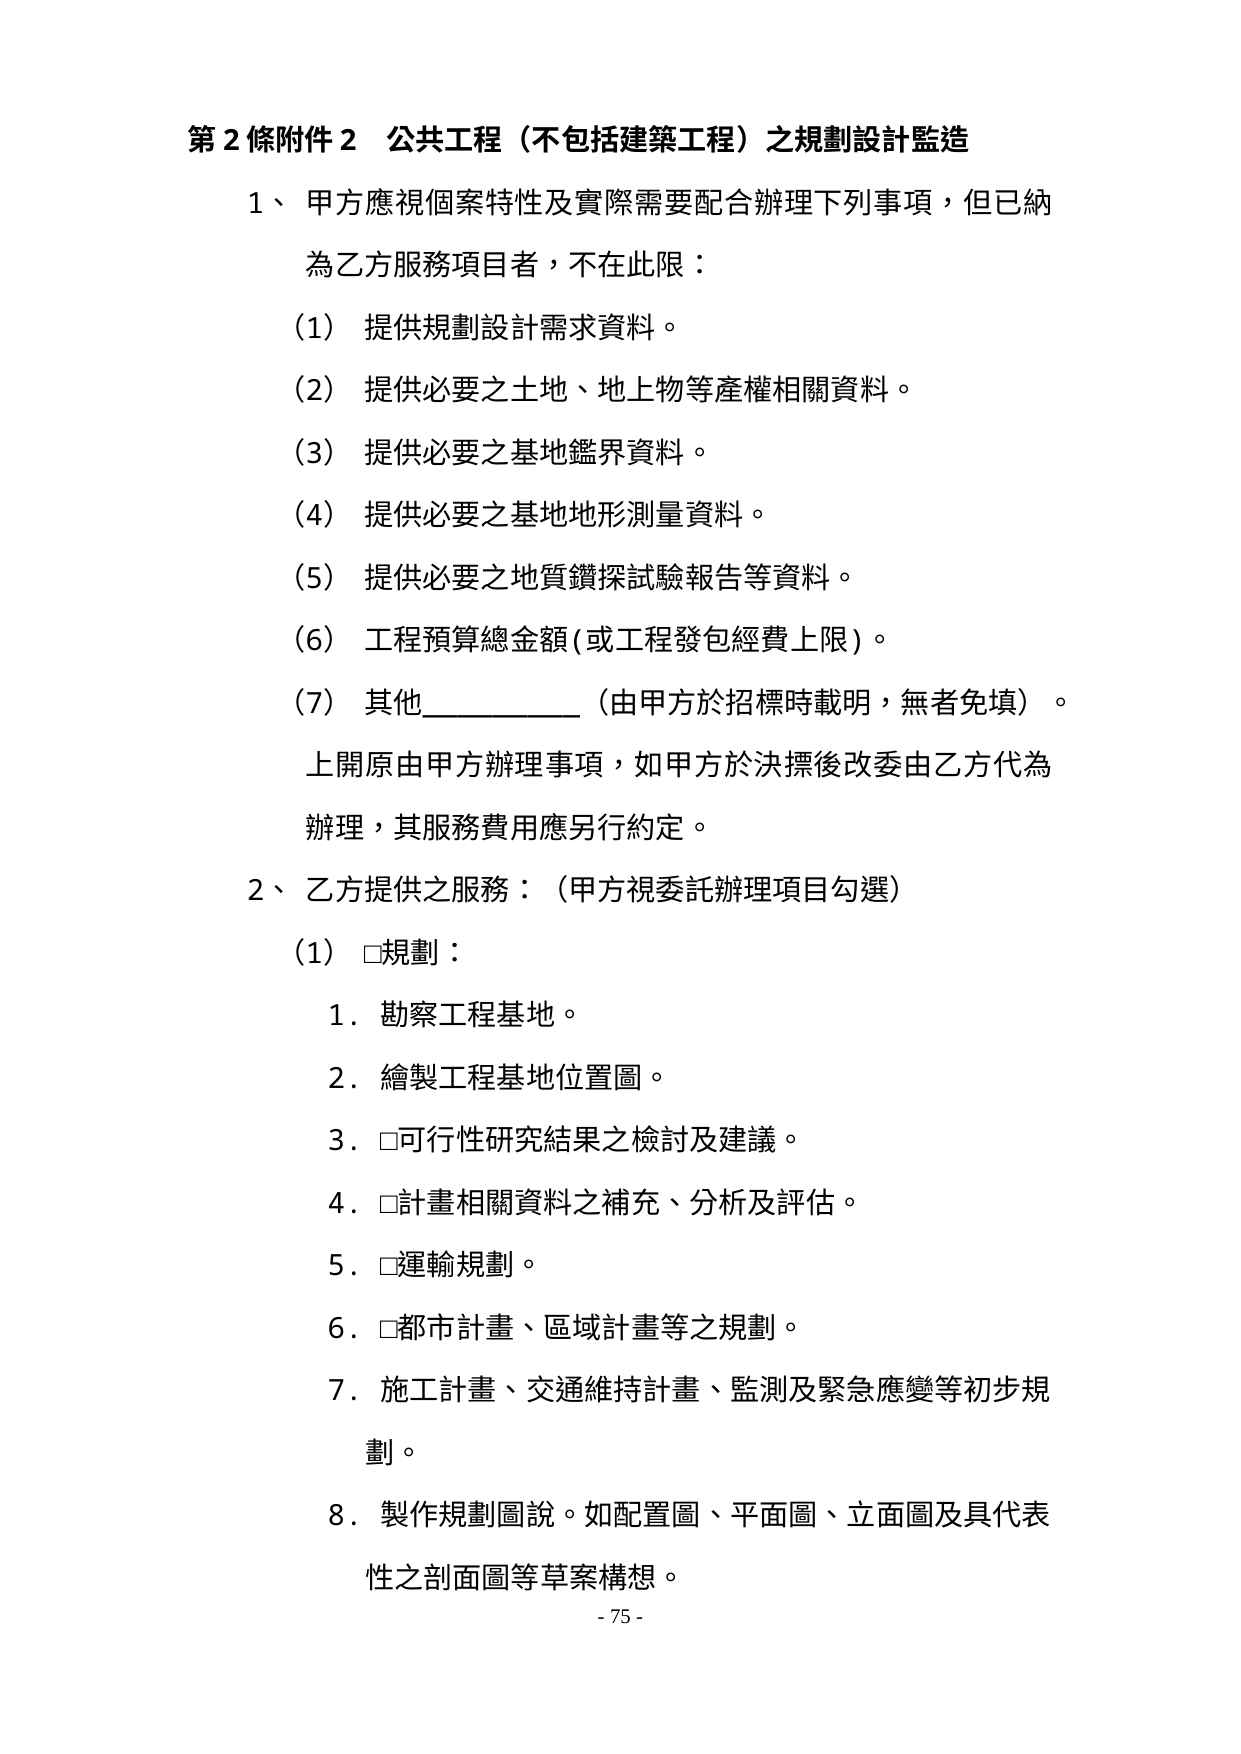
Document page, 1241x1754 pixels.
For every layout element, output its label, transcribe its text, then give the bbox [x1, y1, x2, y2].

list □運輸規劃。 [327, 1221, 1053, 1284]
list 提供必要之基地鑑界資料。 [276, 409, 1053, 471]
list 乙方提供之服務：（甲方視委託辦理項目勾選） [247, 846, 1053, 909]
list 其他_________（由甲方於招標時載明，無者免填）。 [276, 659, 1053, 721]
list □可行性研究結果之檢討及建議。 [327, 1096, 1053, 1159]
list □規劃： [276, 909, 1053, 971]
list 施工計畫、交通維持計畫、監測及緊急應變等初步規劃。 [327, 1346, 1053, 1471]
list 勘察工程基地。 [327, 971, 1053, 1034]
list 提供必要之基地地形測量資料。 [276, 471, 1053, 534]
list 甲方應視個案特性及實際需要配合辦理下列事項，但已納為乙方服務項目者，不在此限： [247, 159, 1053, 284]
list 提供必要之地質鑽探試驗報告等資料。 [276, 534, 1053, 596]
list 製作規劃圖說。如配置圖、平面圖、立面圖及具代表性之剖面圖等草案構想。 [327, 1471, 1053, 1596]
text 第2條附件2 公共工程（不包括建築工程）之規劃設計監造 [187, 96, 1053, 159]
list 提供規劃設計需求資料。 [276, 284, 1053, 346]
list □都市計畫、區域計畫等之規劃。 [327, 1284, 1053, 1346]
text 上開原由甲方辦理事項，如甲方於決摽後改委由乙方代為辦理，其服務費用應另行約定。 [306, 721, 1053, 846]
list □計畫相關資料之補充、分析及評估。 [327, 1159, 1053, 1221]
list 提供必要之土地、地上物等產權相關資料。 [276, 346, 1053, 409]
list 工程預算總金額(或工程發包經費上限)。 [276, 596, 1053, 659]
list 繪製工程基地位置圖。 [327, 1034, 1053, 1096]
